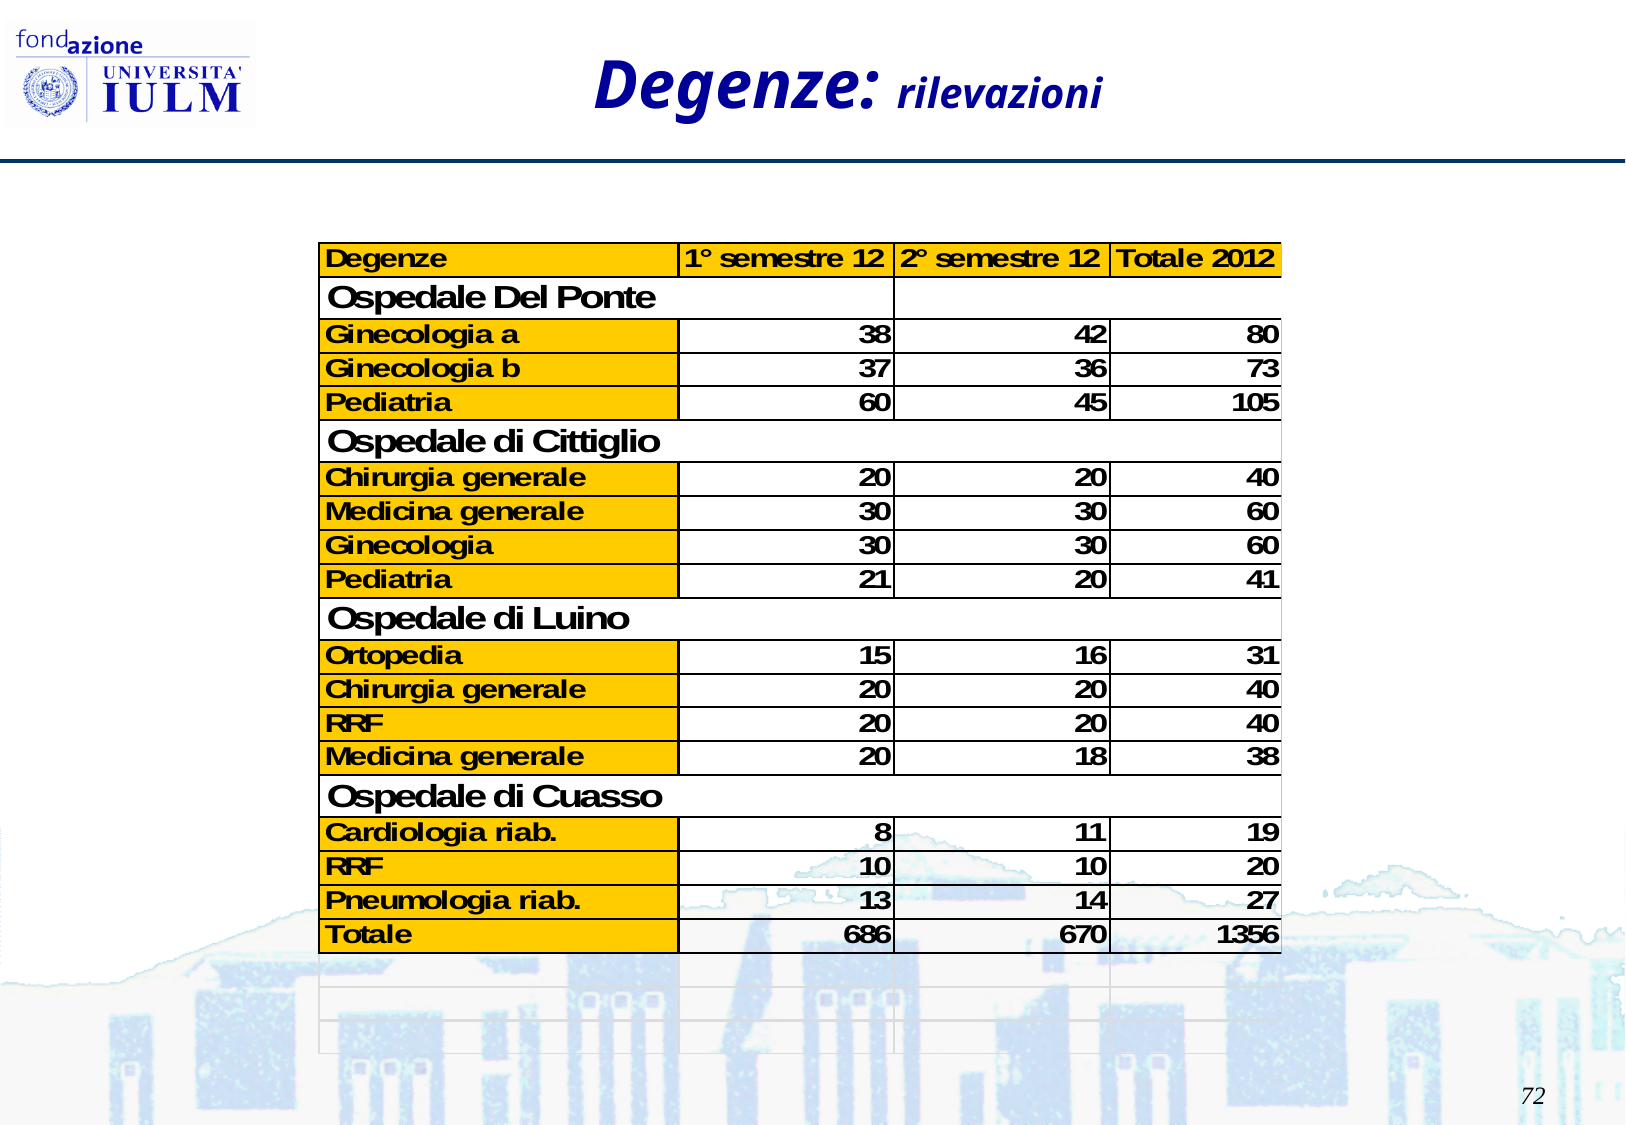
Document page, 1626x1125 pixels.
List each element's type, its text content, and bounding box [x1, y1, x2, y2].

picture [5, 19, 256, 127]
picture [317, 241, 1284, 1056]
text_box Degenze: rilevazioni [304, 18, 1392, 144]
